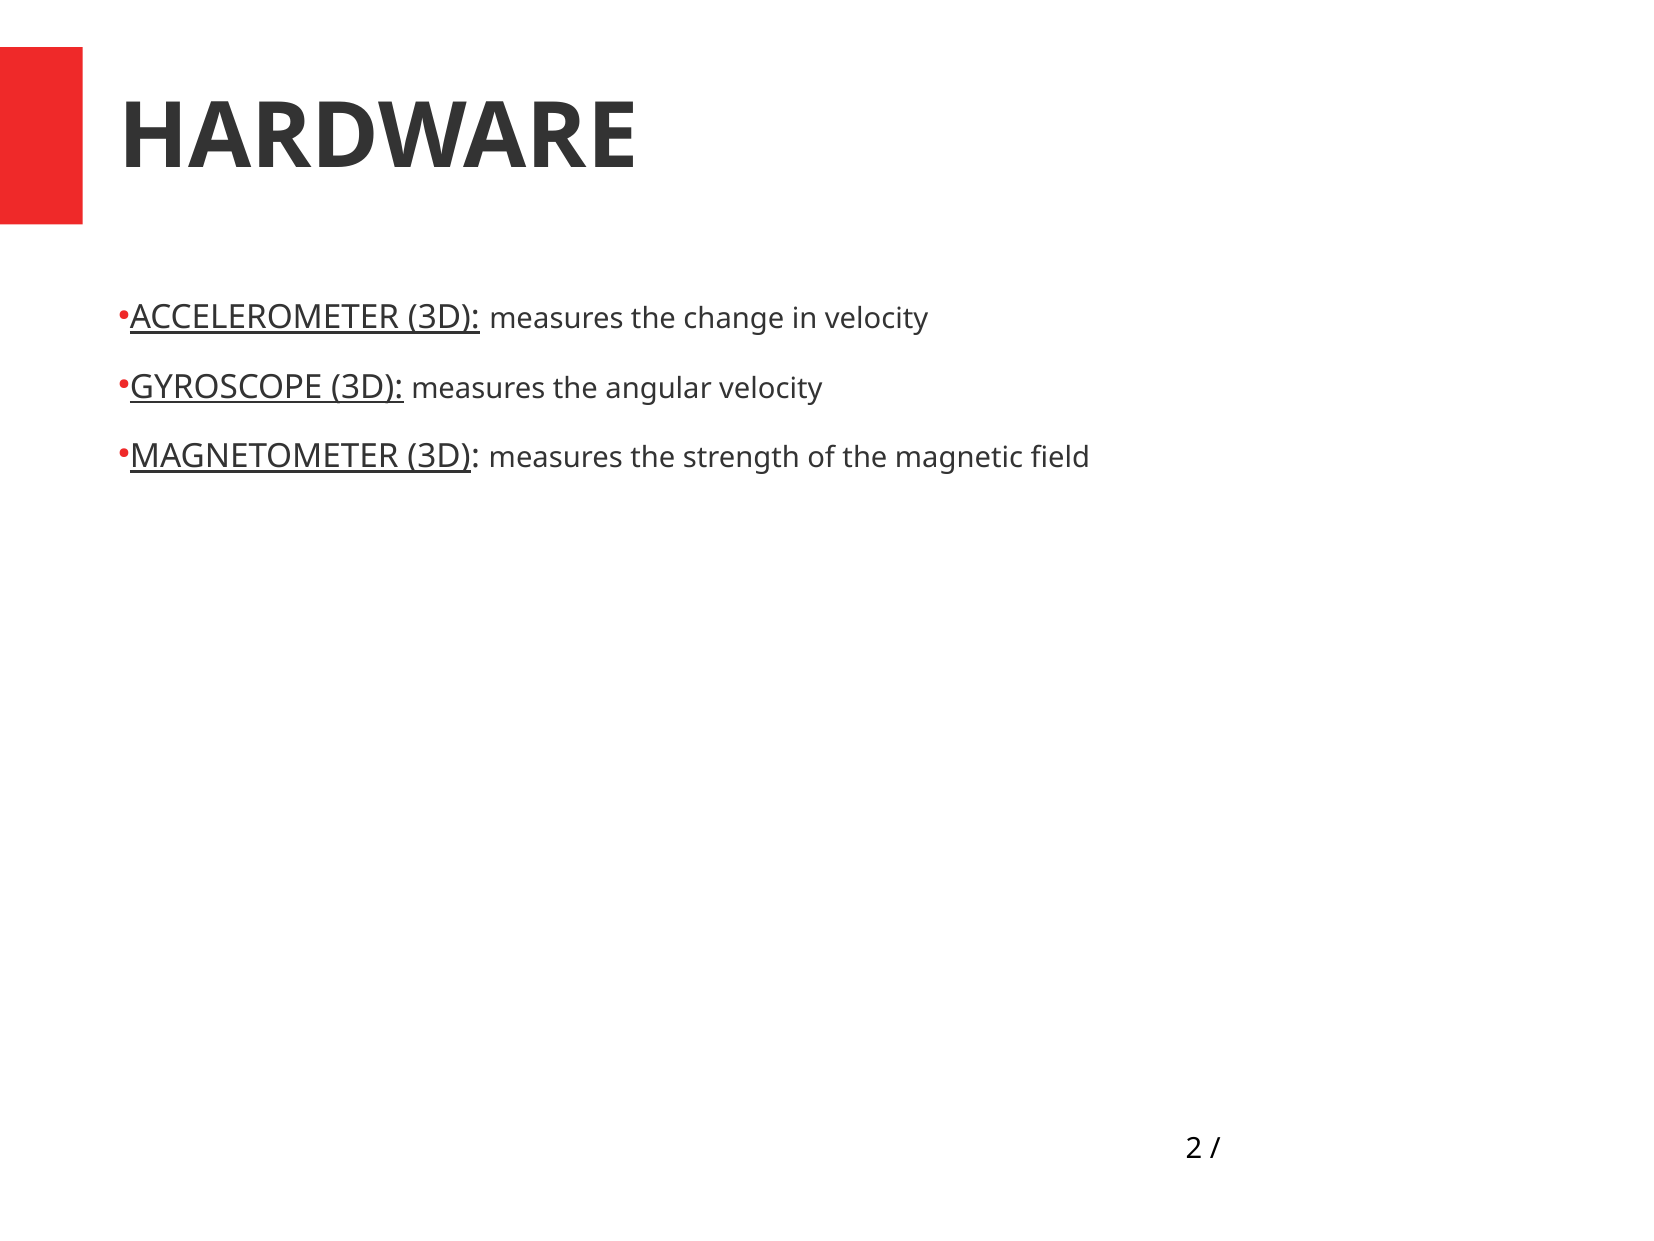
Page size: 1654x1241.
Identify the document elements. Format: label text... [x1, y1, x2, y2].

list ACCELEROMETER (3D): measures the change in velocity GYROSCOPE (3D): measures the angular velocity MAGNETOMETER (3D): measures the strength of the magnetic field [118, 295, 1536, 1016]
title HARDWARE [118, 49, 1548, 213]
text_box / [1185, 1129, 1571, 1216]
